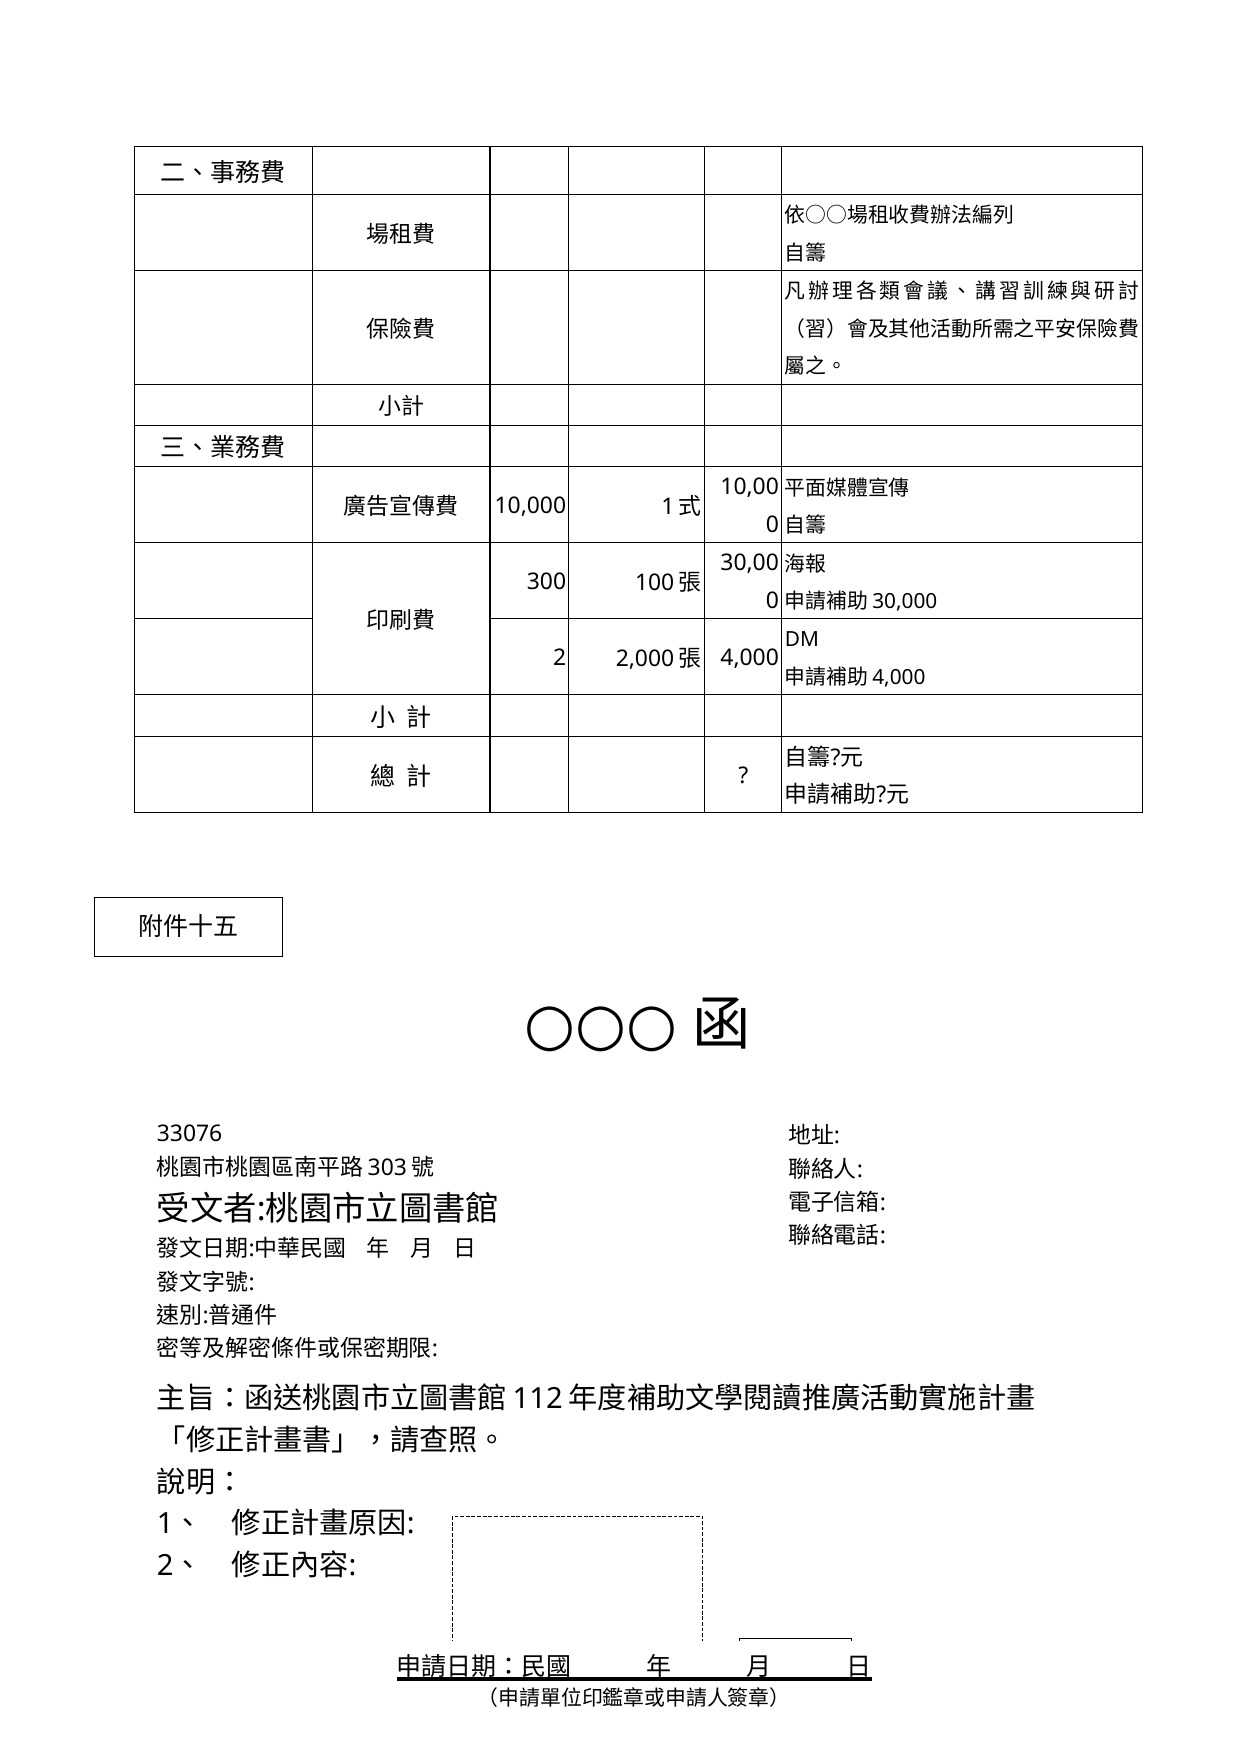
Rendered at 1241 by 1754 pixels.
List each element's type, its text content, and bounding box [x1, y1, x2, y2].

text 聯絡人: [788, 1151, 1185, 1184]
table_cell [135, 385, 312, 425]
table_cell [491, 147, 568, 194]
table_cell 小計 [313, 385, 489, 425]
table_cell [135, 695, 312, 736]
text 密等及解密條件或保密期限: [157, 1330, 561, 1363]
text 桃園市桃園區南平路303號 [157, 1148, 561, 1182]
table_cell [705, 195, 781, 270]
table_cell [135, 467, 312, 542]
table_cell 1式 [569, 467, 704, 542]
table_cell 4,000 [705, 619, 781, 694]
table_cell [569, 426, 704, 466]
text 受文者:桃園市立圖書館 [157, 1182, 561, 1230]
table_cell [313, 147, 489, 194]
table_cell [705, 271, 781, 383]
table_cell [135, 737, 312, 812]
table_cell [491, 737, 568, 812]
table_cell 保險費 [313, 271, 489, 383]
table_cell [491, 385, 568, 425]
text 附件十五 [110, 906, 267, 943]
table_cell 小 計 [313, 695, 489, 736]
table_cell 2 [491, 619, 568, 694]
table_cell 二、事務費 [135, 147, 312, 194]
table_cell 10,000 [491, 467, 568, 542]
table_cell [569, 271, 704, 383]
table_cell ? [705, 737, 781, 812]
table_cell 30,000 [705, 543, 781, 618]
text ○○○ 函 [138, 963, 1137, 1075]
table_cell [569, 147, 704, 194]
table_cell [569, 737, 704, 812]
table_cell 100張 [569, 543, 704, 618]
table_cell [569, 195, 704, 270]
table_cell [313, 426, 489, 466]
table_cell 凡辦理各類會議、講習訓練與研討（習）會及其他活動所需之平安保險費屬之。 [782, 271, 1142, 383]
table_cell [569, 385, 704, 425]
table_cell 10,000 [705, 467, 781, 542]
table_cell 自籌?元 申請補助?元 [782, 737, 1142, 812]
text 說明： [157, 1459, 1043, 1500]
table_cell [135, 619, 312, 694]
table_cell [782, 695, 1142, 736]
table_cell [491, 271, 568, 383]
table_cell [705, 385, 781, 425]
table_cell [782, 426, 1142, 466]
list 修正內容: [157, 1542, 1043, 1584]
text （申請單位印鑑章或申請人簽章） [215, 1681, 1053, 1711]
table_cell [705, 147, 781, 194]
table_cell 2,000張 [569, 619, 704, 694]
table_cell [491, 426, 568, 466]
table_cell [135, 195, 312, 270]
table_cell [569, 695, 704, 736]
text 地址: [788, 1117, 1185, 1151]
table_cell 印刷費 [313, 543, 489, 694]
table_cell [491, 195, 568, 270]
text 電子信箱: [788, 1184, 1185, 1217]
text 聯絡電話: [788, 1217, 1185, 1251]
text 發文日期:中華民國 年 月 日 [157, 1230, 561, 1263]
table_cell [705, 695, 781, 736]
text 速別:普通件 [157, 1297, 561, 1330]
table_cell [705, 426, 781, 466]
text 33076 [157, 1117, 561, 1148]
text 申請日期：民國 年 月 日 [215, 1650, 1053, 1681]
table_cell [491, 695, 568, 736]
table_cell 場租費 [313, 195, 489, 270]
table_cell [782, 147, 1142, 194]
text 主旨：函送桃園市立圖書館112年度補助文學閱讀推廣活動實施計畫「修正計畫書」，請查照。 [157, 1375, 1043, 1459]
table_cell [135, 271, 312, 383]
table_cell 依○○場租收費辦法編列 自籌 [782, 195, 1142, 270]
table_cell 海報 申請補助30,000 [782, 543, 1142, 618]
list 修正計畫原因: [157, 1500, 1043, 1542]
table_cell 廣告宣傳費 [313, 467, 489, 542]
text 發文字號: [157, 1263, 561, 1297]
table_cell 總 計 [313, 737, 489, 812]
table_cell [135, 543, 312, 618]
table_cell 三、業務費 [135, 426, 312, 466]
table_cell [782, 385, 1142, 425]
table_cell DM 申請補助4,000 [782, 619, 1142, 694]
table_cell 300 [491, 543, 568, 618]
table_cell 平面媒體宣傳 自籌 [782, 467, 1142, 542]
